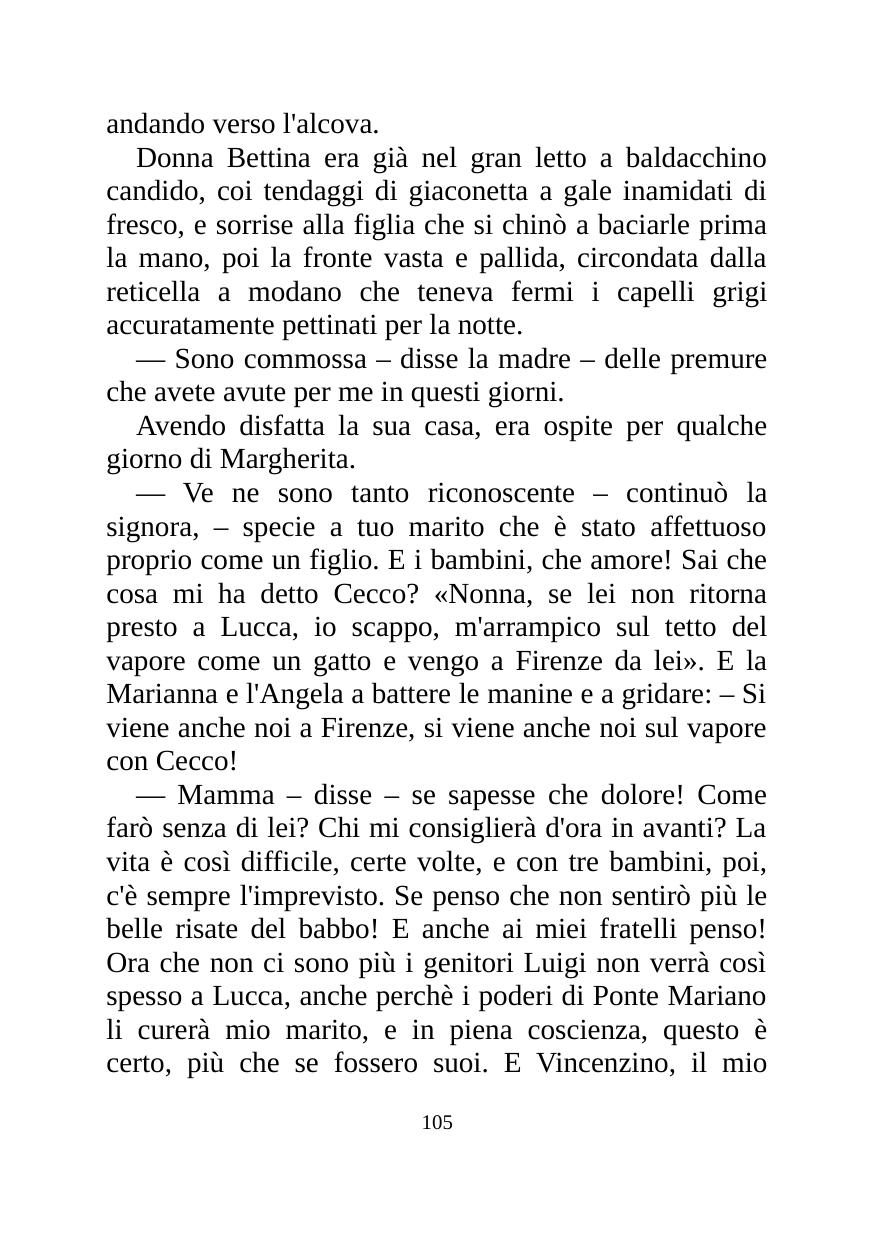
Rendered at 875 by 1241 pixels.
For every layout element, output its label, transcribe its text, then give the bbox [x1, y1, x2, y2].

text — Mamma – disse – se sapesse che dolore! Come farò senza di lei? Chi mi consiglierà d'ora in avanti? La vita è così difficile, certe volte, e con tre bambini, poi, c'è sempre l'imprevisto. Se penso che non sentirò più le belle risate del babbo! E anche ai miei fratelli penso! Ora che non ci sono più i genitori Luigi non verrà così spesso a Lucca, anche perchè i poderi di Ponte Mariano li curerà mio marito, e in piena coscienza, questo è certo, più che se fossero suoi. E Vincenzino, il mio [106, 777, 768, 1079]
text Avendo disfatta la sua casa, era ospite per qualche giorno di Margherita. [106, 408, 768, 475]
text — Sono commossa – disse la madre – delle premure che avete avute per me in questi giorni. [106, 341, 768, 408]
text andando verso l'alcova. [106, 106, 768, 140]
text — Ve ne sono tanto riconoscente – continuò la signora, – specie a tuo marito che è stato affettuoso proprio come un figlio. E i bambini, che amore! Sai che cosa mi ha detto Cecco? «Nonna, se lei non ritorna presto a Lucca, io scappo, m'arrampico sul tetto del vapore come un gatto e vengo a Firenze da lei». E la Marianna e l'Angela a battere le manine e a gridare: – Si viene anche noi a Firenze, si viene anche noi sul vapore con Cecco! [106, 475, 768, 777]
text Donna Bettina era già nel gran letto a baldacchino candido, coi tendaggi di giaconetta a gale inamidati di fresco, e sorrise alla figlia che si chinò a baciarle prima la mano, poi la fronte vasta e pallida, circondata dalla reticella a modano che teneva fermi i capelli grigi accuratamente pettinati per la notte. [106, 140, 768, 341]
